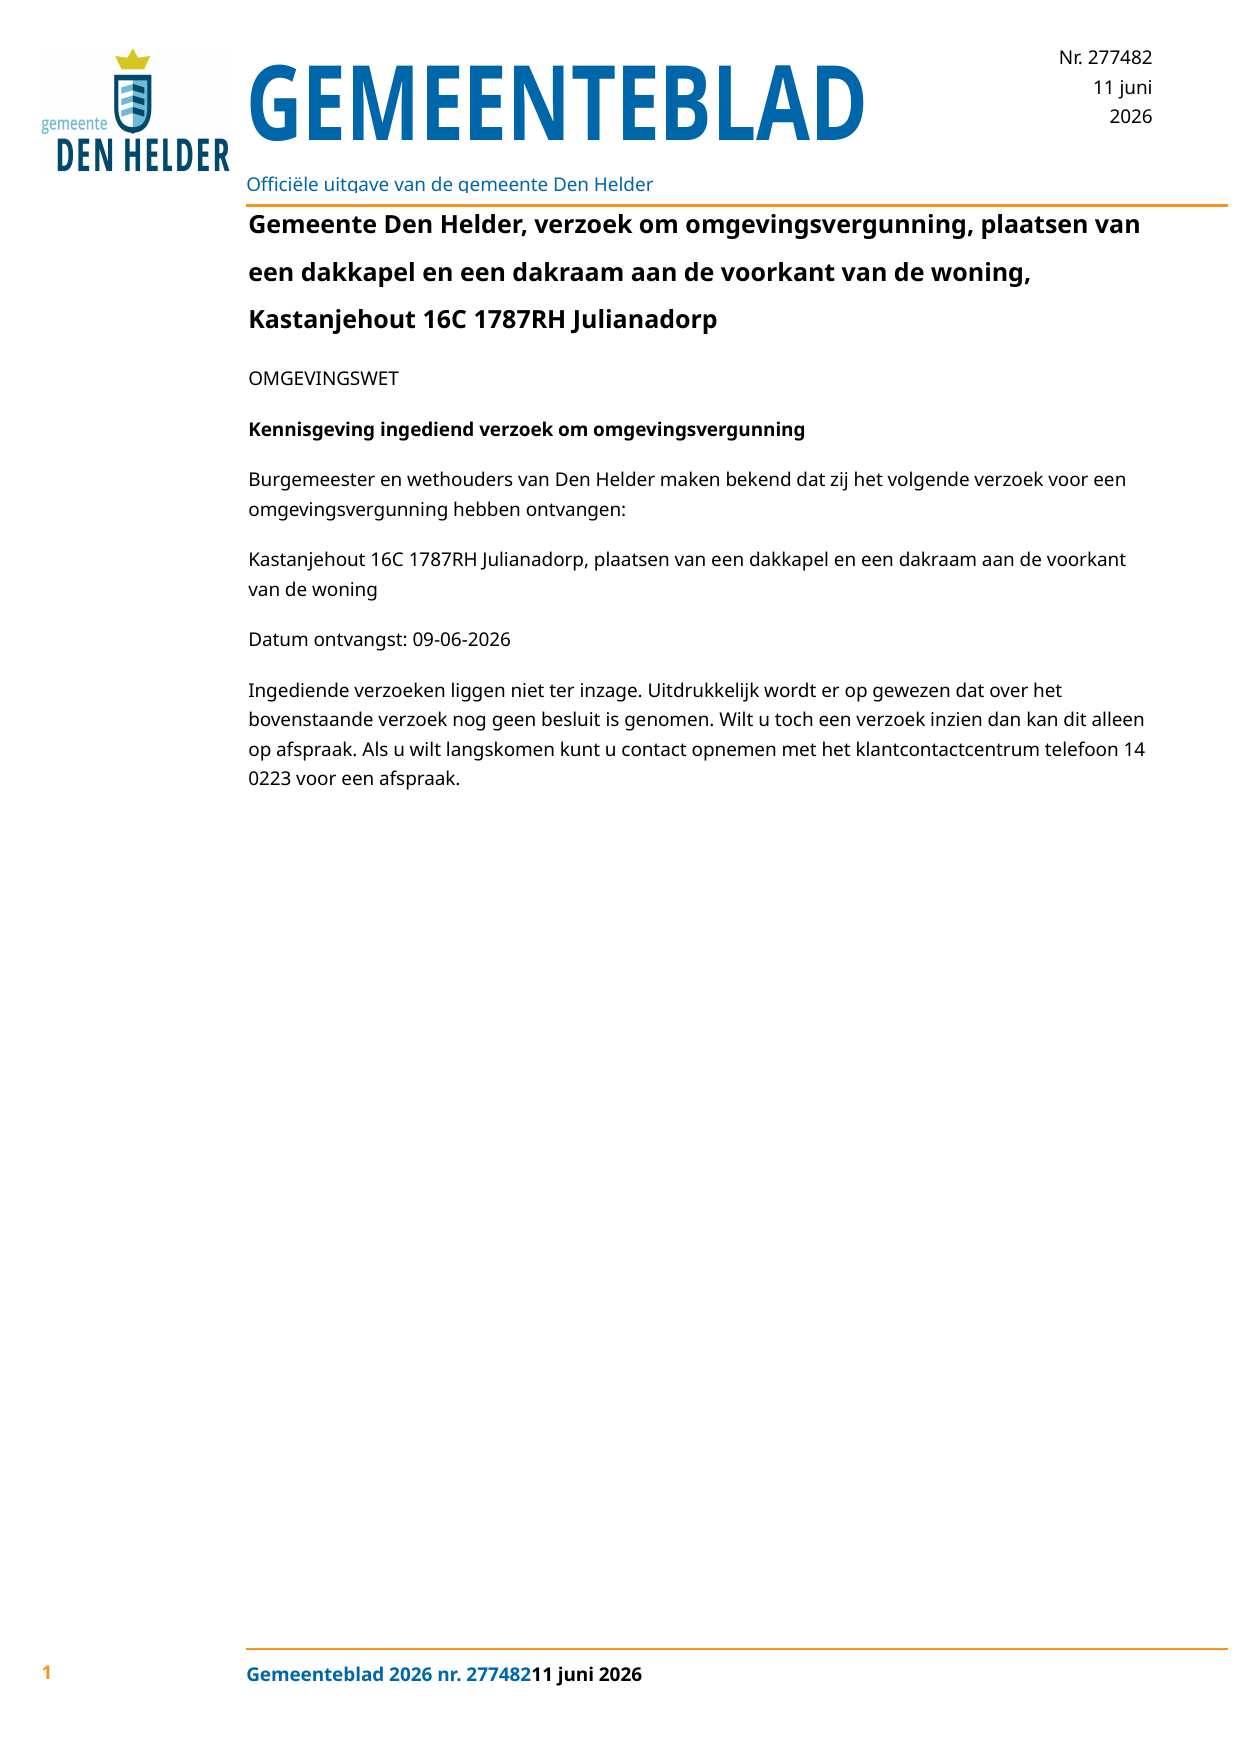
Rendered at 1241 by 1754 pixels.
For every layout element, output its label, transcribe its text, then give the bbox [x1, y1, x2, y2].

text Datum ontvangst: 09-06-2026 [248, 626, 1152, 652]
text Kennisgeving ingediend verzoek om omgevingsvergunning [248, 416, 1152, 442]
picture [130, 157, 135, 172]
text Gemeente Den Helder, verzoek om omgevingsvergunning, plaatsen van een dakkapel en een dakraam aan de voorkant van de woning, Kastanjehout 16C 1787RH Julianadorp [248, 207, 1152, 336]
picture [63, 144, 68, 165]
text Kastanjehout 16C 1787RH Julianadorp, plaatsen van een dakkapel en een dakraam aan de voorkant van de woning [248, 546, 1152, 602]
text OMGEVINGSWET [248, 366, 1152, 391]
picture [182, 144, 187, 165]
picture [41, 47, 231, 172]
picture [100, 154, 106, 172]
picture [220, 160, 224, 172]
text Ingediende verzoeken liggen niet ter inzage. Uitdrukkelijk wordt er op gewezen dat over het bovenstaande verzoek nog geen besluit is genomen. Wilt u toch een verzoek inzien dan kan dit alleen op afspraak. Als u wilt langskomen kunt u contact opnemen met het klantcontactcentrum telefoon 14 0223 voor een afspraak. [248, 677, 1152, 791]
text Burgemeester en wethouders van Den Helder maken bekend dat zij het volgende verzoek voor een omgevingsvergunning hebben ontvangen: [248, 466, 1152, 522]
